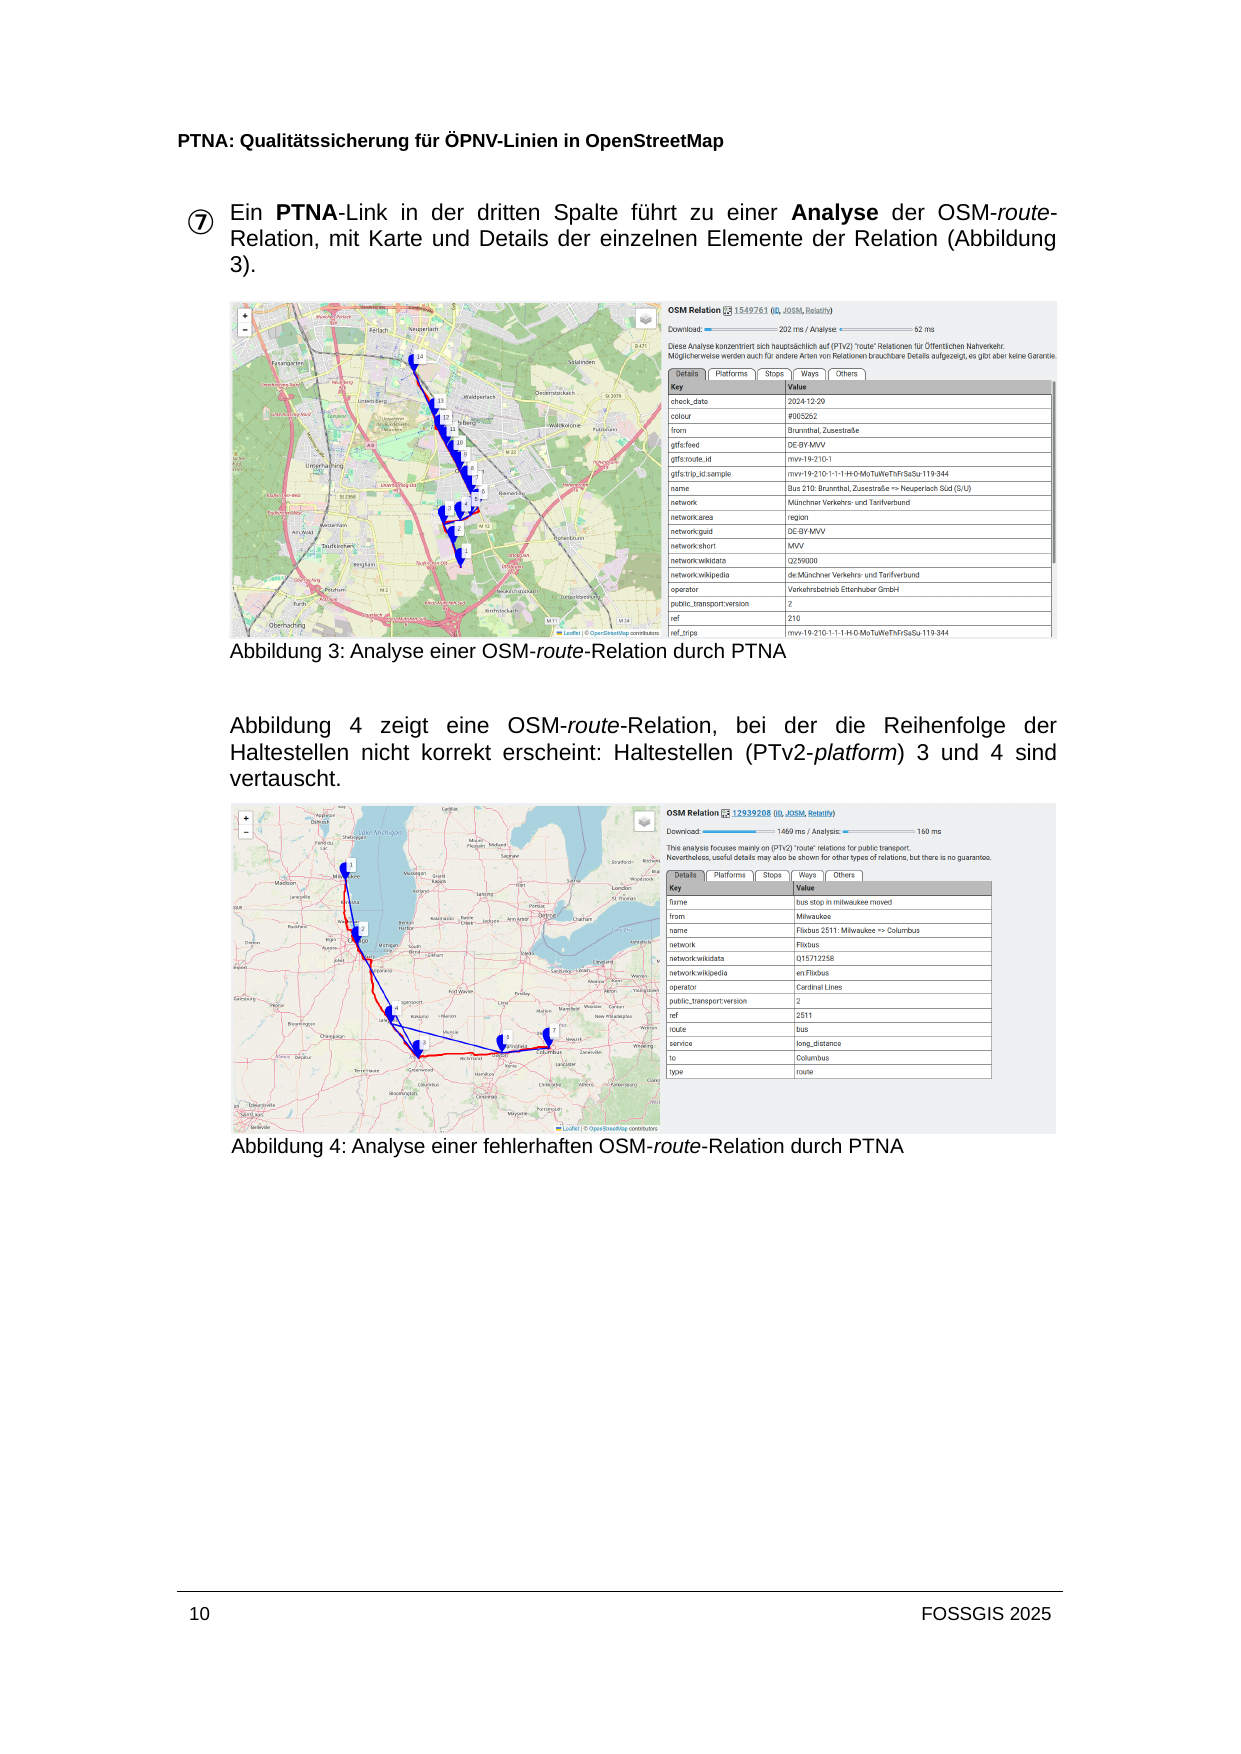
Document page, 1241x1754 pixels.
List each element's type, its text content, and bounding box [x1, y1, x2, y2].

table_header Ein PTNA-Link in der dritten Spalte führt zu einer Analyse der OSM-route-Relation, mit Karte und Details der einzelnen Elemente der Relation (Abbildung 3). [224, 181, 1063, 695]
table_header ⑦ [177, 181, 224, 695]
table_cell [177, 695, 224, 1190]
table_cell Abbildung 4 zeigt eine OSM-route-Relation, bei der die Reihenfolge der Haltestellen nicht korrekt erscheint: Haltestellen (PTv2-platform) 3 und 4 sind vertauscht. [224, 695, 1063, 1190]
picture [231, 803, 1056, 1134]
picture [229, 301, 1058, 639]
